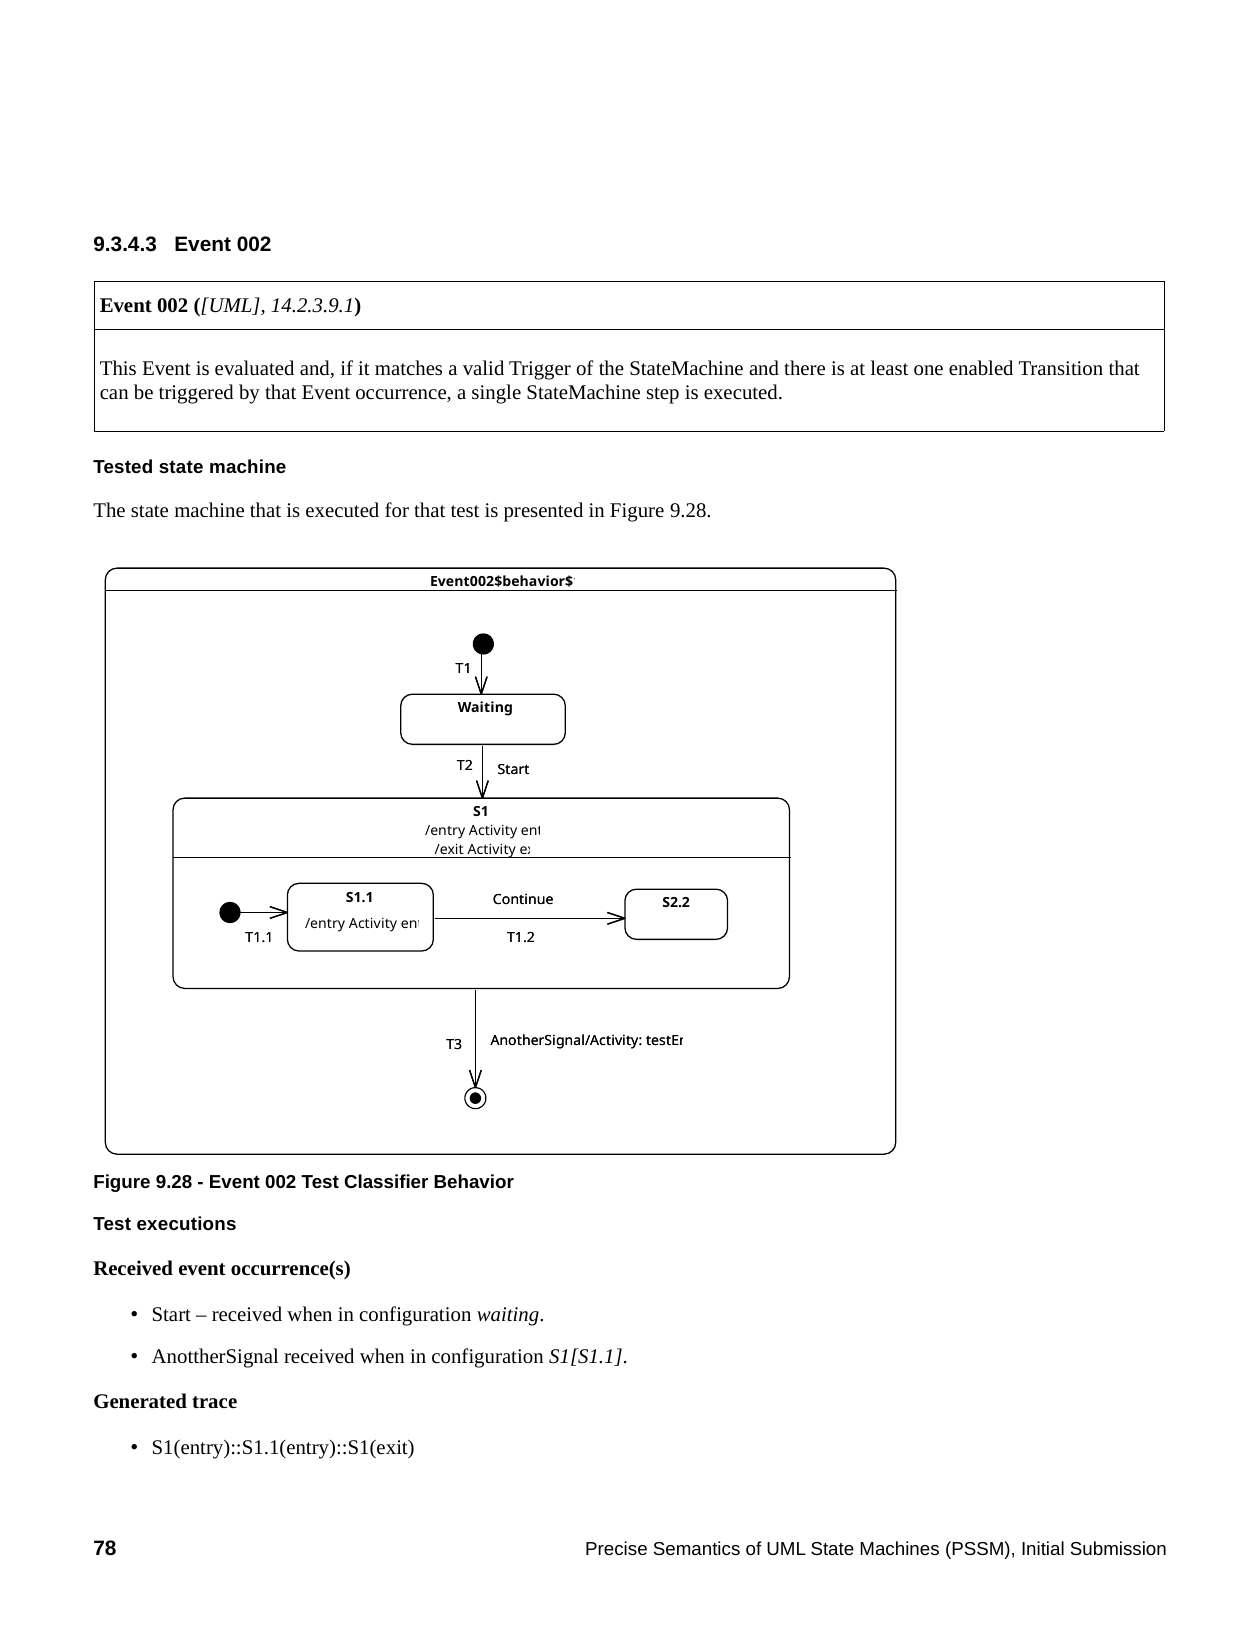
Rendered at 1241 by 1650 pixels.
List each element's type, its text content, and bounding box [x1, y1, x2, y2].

table_header Event 002 ([UML], 14.2.3.9.1) [95, 282, 1164, 329]
list Start – received when in configuration waiting. [131, 1301, 1164, 1326]
list S1(entry)::S1.1(entry)::S1(exit) [131, 1434, 1164, 1459]
subtitle Event 002 [93, 231, 1164, 256]
table_cell This Event is evaluated and, if it matches a valid Trigger of the StateMachine and there is at least one enabled Transition that can be triggered by that Event occurrence, a single StateMachine step is executed. [95, 330, 1164, 431]
text Figure 9.28 - Event 002 Test Classifier Behavior [93, 556, 909, 1192]
text The state machine that is executed for that test is presented in Figure 9.28. [93, 498, 1164, 522]
subtitle Tested state machine [93, 456, 1164, 477]
subtitle Test executions [93, 543, 1164, 1235]
text Received event occurrence(s) [93, 1256, 1164, 1280]
list AnottherSignal received when in configuration S1[S1.1]. [131, 1343, 1164, 1368]
text Generated trace [93, 1389, 1164, 1413]
